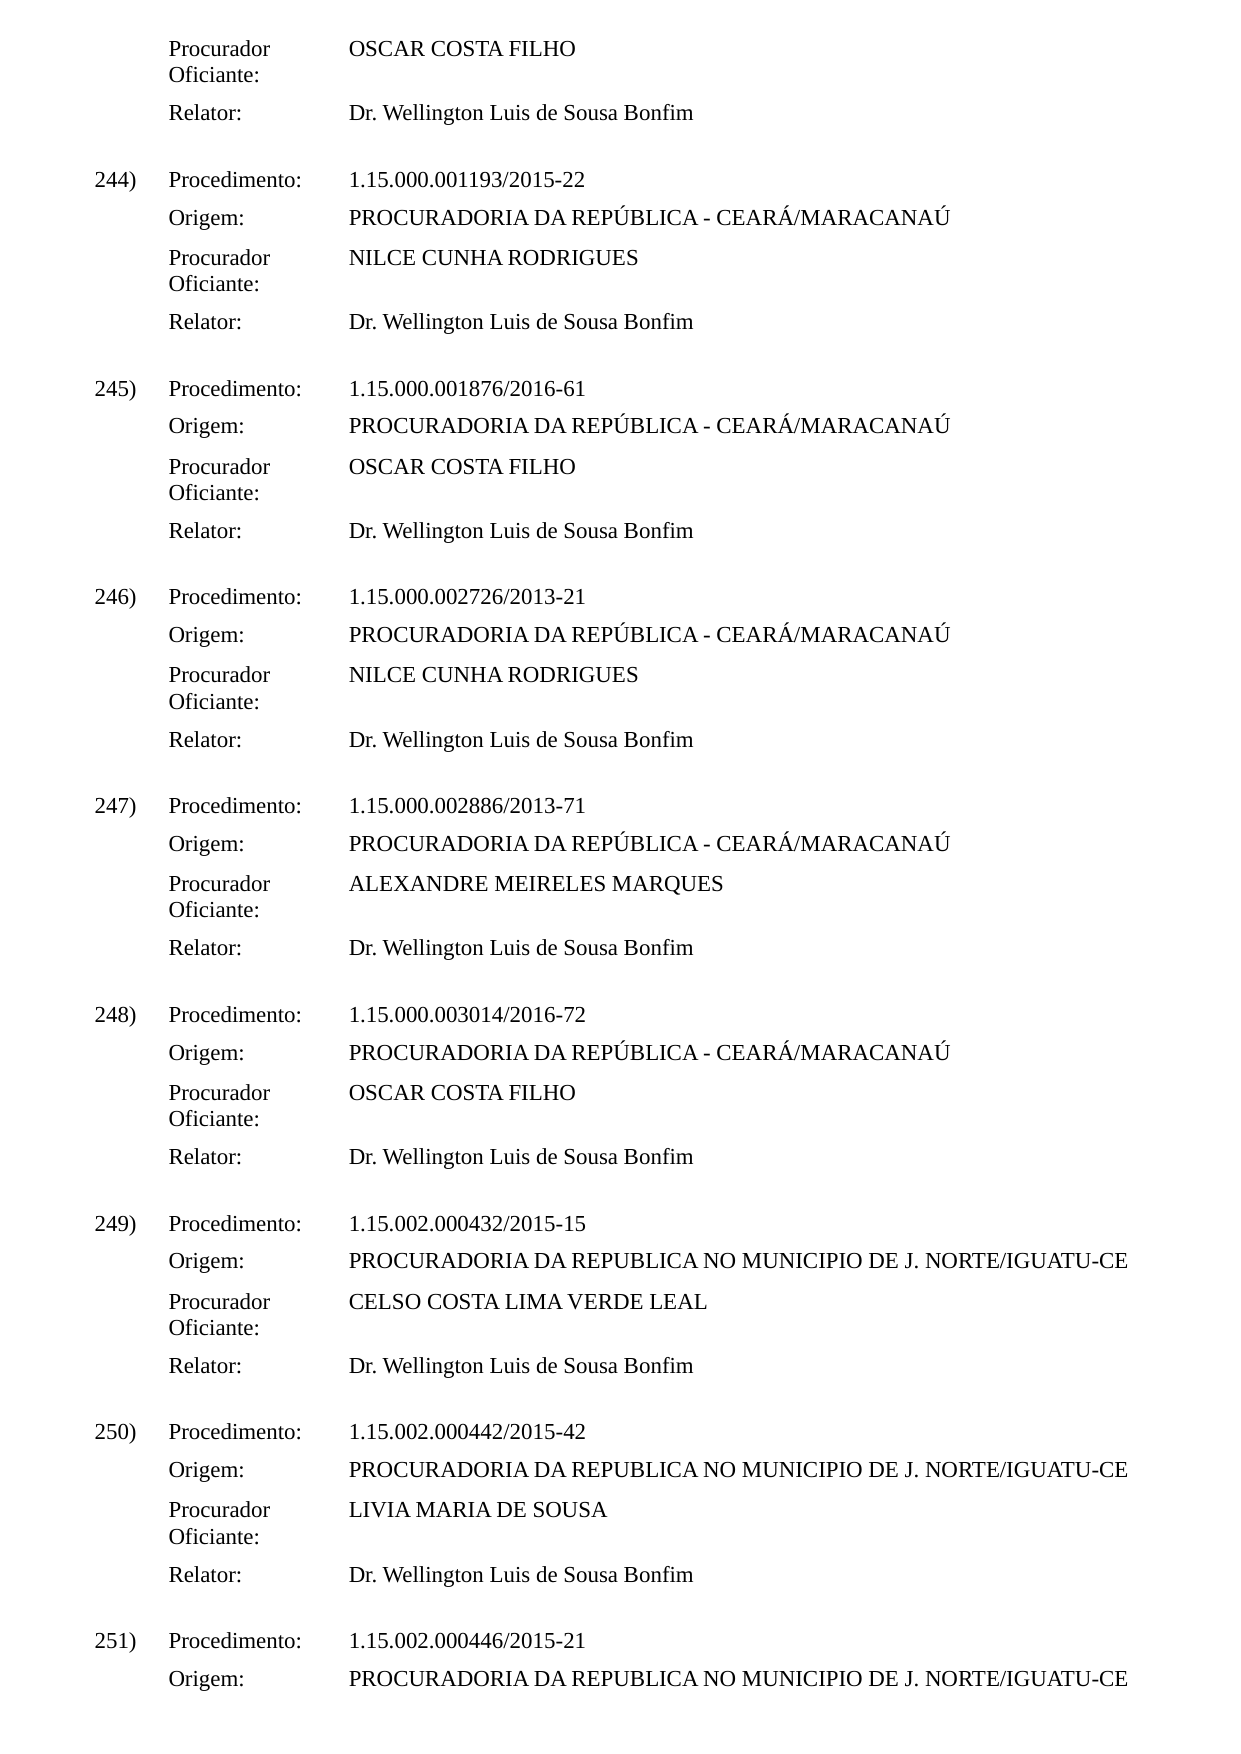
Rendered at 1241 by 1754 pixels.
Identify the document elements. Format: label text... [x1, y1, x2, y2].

table_header Procedimento: [163, 786, 343, 824]
table_cell Procurador Oficiante: [163, 238, 343, 302]
table_cell ALEXANDRE MEIRELES MARQUES [343, 865, 1139, 929]
table_header Procedimento: [163, 1413, 343, 1451]
table_header 248) [89, 995, 162, 1033]
table_cell [89, 865, 162, 929]
table_cell Relator: [163, 720, 343, 760]
table_cell [89, 1138, 162, 1178]
table_cell OSCAR COSTA FILHO [343, 30, 1139, 94]
table_header 1.15.000.003014/2016-72 [343, 995, 1139, 1033]
table_cell Dr. Wellington Luis de Sousa Bonfim [343, 929, 1139, 969]
table_cell Relator: [163, 929, 343, 969]
table_header 1.15.002.000432/2015-15 [343, 1204, 1139, 1242]
table_cell CELSO COSTA LIMA VERDE LEAL [343, 1282, 1139, 1346]
table_cell Origem: [163, 1242, 343, 1282]
table_cell [89, 1451, 162, 1491]
table_cell [89, 824, 162, 864]
table_cell [89, 1073, 162, 1137]
table_cell OSCAR COSTA FILHO [343, 1073, 1139, 1137]
table_cell Dr. Wellington Luis de Sousa Bonfim [343, 1138, 1139, 1178]
table_header Procedimento: [163, 369, 343, 407]
table_header 249) [89, 1204, 162, 1242]
table_cell Origem: [163, 407, 343, 447]
table_cell Origem: [163, 616, 343, 656]
table_cell Relator: [163, 1555, 343, 1595]
table_header 245) [89, 369, 162, 407]
table_cell PROCURADORIA DA REPÚBLICA - CEARÁ/MARACANAÚ [343, 616, 1139, 656]
table_cell [89, 720, 162, 760]
table_cell Origem: [163, 198, 343, 238]
table_header 1.15.000.001876/2016-61 [343, 369, 1139, 407]
table_cell PROCURADORIA DA REPÚBLICA - CEARÁ/MARACANAÚ [343, 198, 1139, 238]
table_cell OSCAR COSTA FILHO [343, 447, 1139, 511]
table_cell PROCURADORIA DA REPÚBLICA - CEARÁ/MARACANAÚ [343, 407, 1139, 447]
table_header 244) [89, 160, 162, 198]
table_cell PROCURADORIA DA REPÚBLICA - CEARÁ/MARACANAÚ [343, 1033, 1139, 1073]
table_cell [89, 1555, 162, 1595]
table_cell Procurador Oficiante: [163, 1073, 343, 1137]
table_cell Procurador Oficiante: [163, 447, 343, 511]
table_cell Dr. Wellington Luis de Sousa Bonfim [343, 511, 1139, 551]
table_cell [89, 407, 162, 447]
table_header 1.15.002.000446/2015-21 [343, 1621, 1139, 1659]
table_cell Procurador Oficiante: [163, 1282, 343, 1346]
table_cell [89, 447, 162, 511]
table_cell [89, 1346, 162, 1386]
table_cell Relator: [163, 303, 343, 343]
table_cell [89, 616, 162, 656]
table_header Procedimento: [163, 1204, 343, 1242]
table_cell [89, 94, 162, 134]
table_cell [89, 1033, 162, 1073]
table_header Procedimento: [163, 1621, 343, 1659]
table_header 246) [89, 578, 162, 616]
table_cell [89, 30, 162, 94]
table_cell [89, 198, 162, 238]
table_cell Origem: [163, 1033, 343, 1073]
table_cell NILCE CUNHA RODRIGUES [343, 656, 1139, 720]
table_cell Procurador Oficiante: [163, 865, 343, 929]
table_cell LIVIA MARIA DE SOUSA [343, 1491, 1139, 1555]
table_header 247) [89, 786, 162, 824]
table_cell PROCURADORIA DA REPUBLICA NO MUNICIPIO DE J. NORTE/IGUATU-CE [343, 1451, 1139, 1491]
table_header Procedimento: [163, 160, 343, 198]
table_cell [89, 1242, 162, 1282]
table_cell Dr. Wellington Luis de Sousa Bonfim [343, 94, 1139, 134]
table_cell Dr. Wellington Luis de Sousa Bonfim [343, 720, 1139, 760]
table_cell Dr. Wellington Luis de Sousa Bonfim [343, 1555, 1139, 1595]
table_cell Relator: [163, 511, 343, 551]
table_cell [89, 1282, 162, 1346]
table_header 1.15.002.000442/2015-42 [343, 1413, 1139, 1451]
table_cell [89, 929, 162, 969]
table_header 251) [89, 1621, 162, 1659]
table_cell Origem: [163, 1451, 343, 1491]
table_header Procedimento: [163, 578, 343, 616]
table_header 1.15.000.002726/2013-21 [343, 578, 1139, 616]
table_cell Procurador Oficiante: [163, 656, 343, 720]
table_cell NILCE CUNHA RODRIGUES [343, 238, 1139, 302]
table_cell Relator: [163, 94, 343, 134]
table_cell [89, 1491, 162, 1555]
table_cell [89, 238, 162, 302]
table_cell [89, 511, 162, 551]
table_cell Relator: [163, 1138, 343, 1178]
table_cell Procurador Oficiante: [163, 30, 343, 94]
table_header 250) [89, 1413, 162, 1451]
table_cell PROCURADORIA DA REPUBLICA NO MUNICIPIO DE J. NORTE/IGUATU-CE [343, 1659, 1139, 1699]
table_cell Origem: [163, 1659, 343, 1699]
table_cell Dr. Wellington Luis de Sousa Bonfim [343, 303, 1139, 343]
table_cell Dr. Wellington Luis de Sousa Bonfim [343, 1346, 1139, 1386]
table_cell [89, 303, 162, 343]
table_cell Procurador Oficiante: [163, 1491, 343, 1555]
table_header Procedimento: [163, 995, 343, 1033]
table_cell PROCURADORIA DA REPÚBLICA - CEARÁ/MARACANAÚ [343, 824, 1139, 864]
table_header 1.15.000.001193/2015-22 [343, 160, 1139, 198]
table_cell PROCURADORIA DA REPUBLICA NO MUNICIPIO DE J. NORTE/IGUATU-CE [343, 1242, 1139, 1282]
table_cell [89, 656, 162, 720]
table_header 1.15.000.002886/2013-71 [343, 786, 1139, 824]
table_cell Origem: [163, 824, 343, 864]
table_cell [89, 1659, 162, 1699]
table_cell Relator: [163, 1346, 343, 1386]
